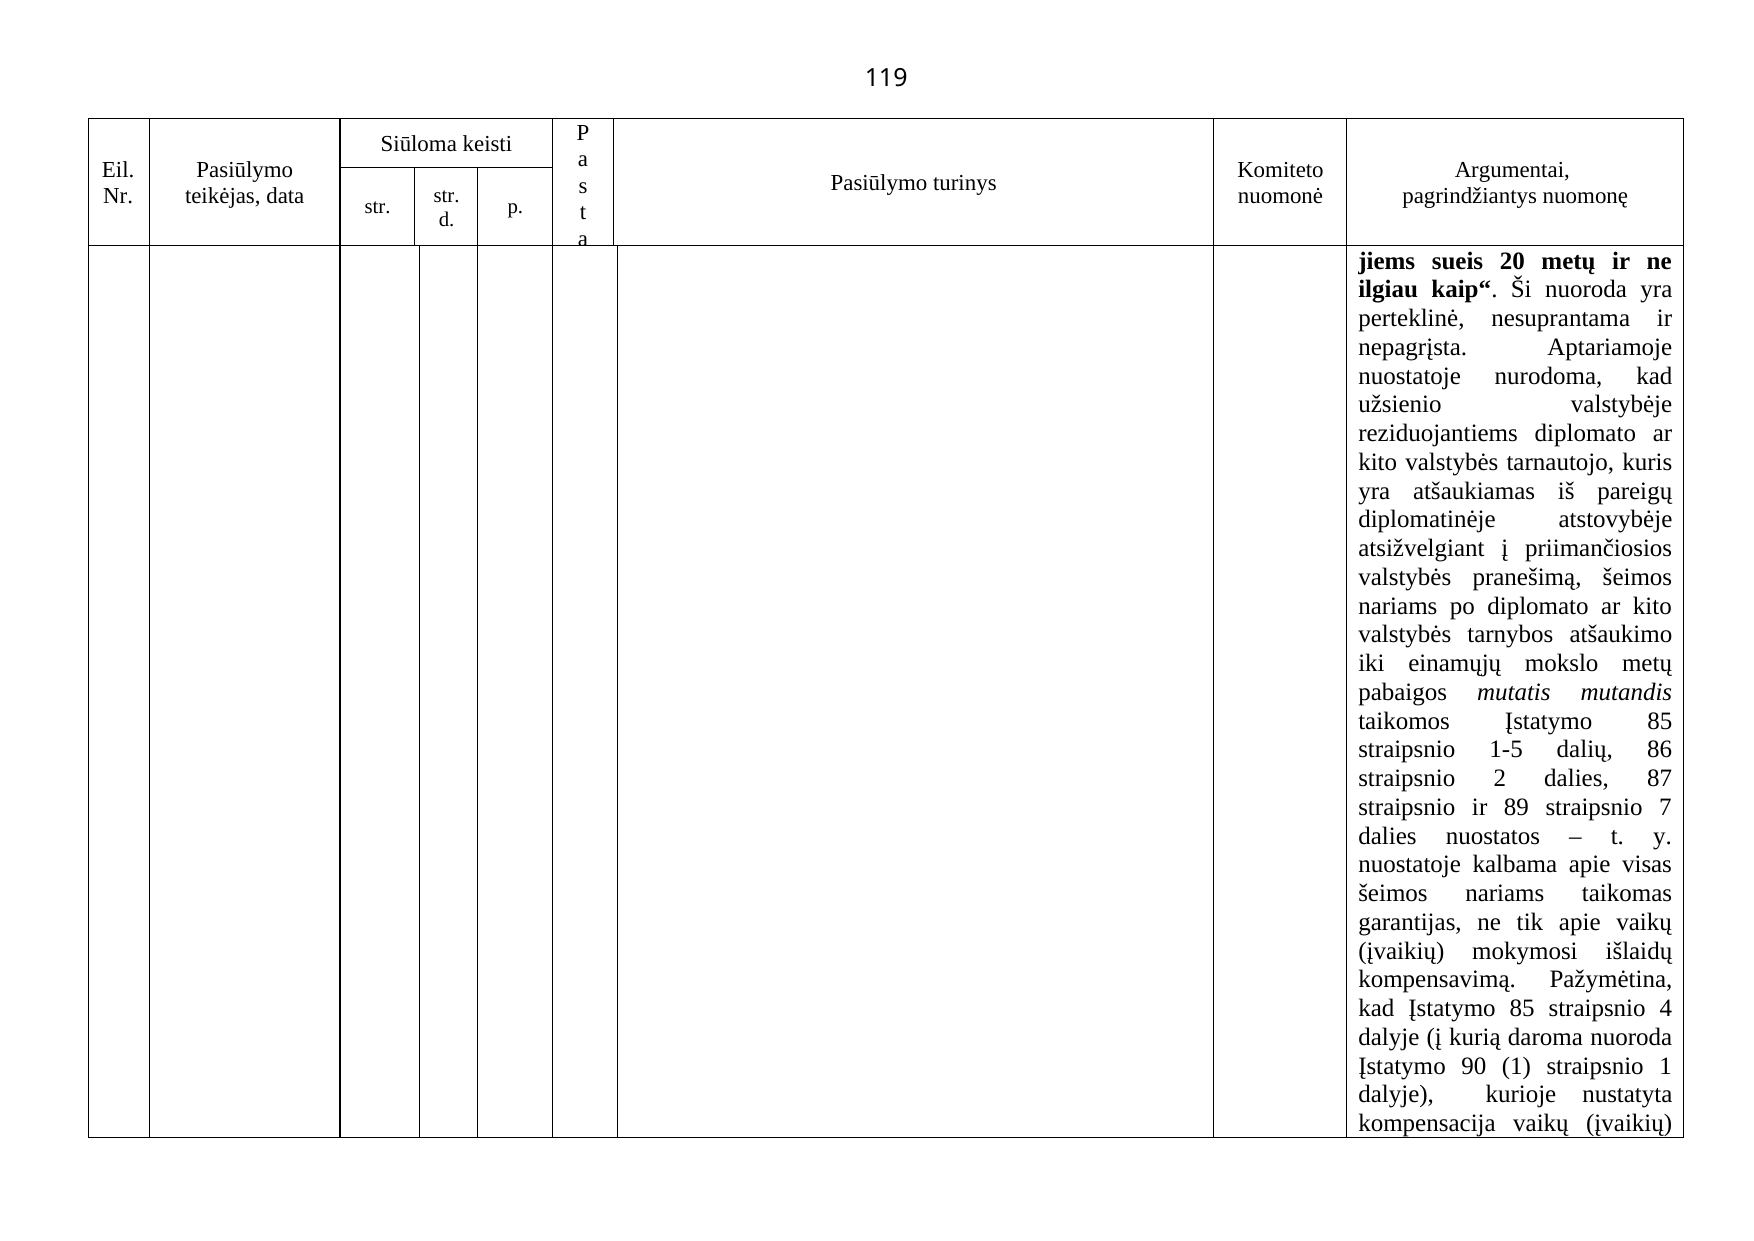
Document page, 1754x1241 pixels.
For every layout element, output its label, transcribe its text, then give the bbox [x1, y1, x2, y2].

table_cell [553, 246, 617, 1137]
table_cell str. d. [415, 168, 477, 245]
table_cell [618, 246, 1213, 1137]
table_header Argumentai, pagrindžiantys nuomonę [1347, 119, 1683, 245]
table_cell [478, 246, 552, 1137]
table_cell str. [341, 168, 414, 245]
table_cell [89, 246, 149, 1137]
table_header Komiteto nuomonė [1214, 119, 1346, 245]
table_cell jiems sueis 20 metų ir ne ilgiau kaip“. Ši nuoroda yra perteklinė, nesuprantama ir nepagrįsta. Aptariamoje nuostatoje nurodoma, kad užsienio valstybėje reziduojantiems diplomato ar kito valstybės tarnautojo, kuris yra atšaukiamas iš pareigų diplomatinėje atstovybėje atsižvelgiant į priimančiosios valstybės pranešimą, šeimos nariams po diplomato ar kito valstybės tarnybos atšaukimo iki einamųjų mokslo metų pabaigos mutatis mutandis taikomos Įstatymo 85 straipsnio 1-5 dalių, 86 straipsnio 2 dalies, 87 straipsnio ir 89 straipsnio 7 dalies nuostatos – t. y. nuostatoje kalbama apie visas šeimos nariams taikomas garantijas, ne tik apie vaikų (įvaikių) mokymosi išlaidų kompensavimą. Pažymėtina, kad Įstatymo 85 straipsnio 4 dalyje (į kurią daroma nuoroda Įstatymo 90 (1) straipsnio 1 dalyje), kurioje nustatyta kompensacija vaikų (įvaikių) [1347, 246, 1683, 1137]
table_header Pasiūlymo teikėjas, data [150, 119, 339, 245]
table_header Pastabos [553, 119, 613, 245]
table_header Siūloma keisti [341, 119, 552, 167]
table_cell p. [478, 168, 552, 245]
table_cell [420, 246, 477, 1137]
table_cell [150, 246, 339, 1137]
table_header Eil. Nr. [89, 119, 149, 245]
table_cell [1214, 246, 1346, 1137]
table_header Pasiūlymo turinys [614, 119, 1213, 245]
table_cell [341, 246, 419, 1137]
